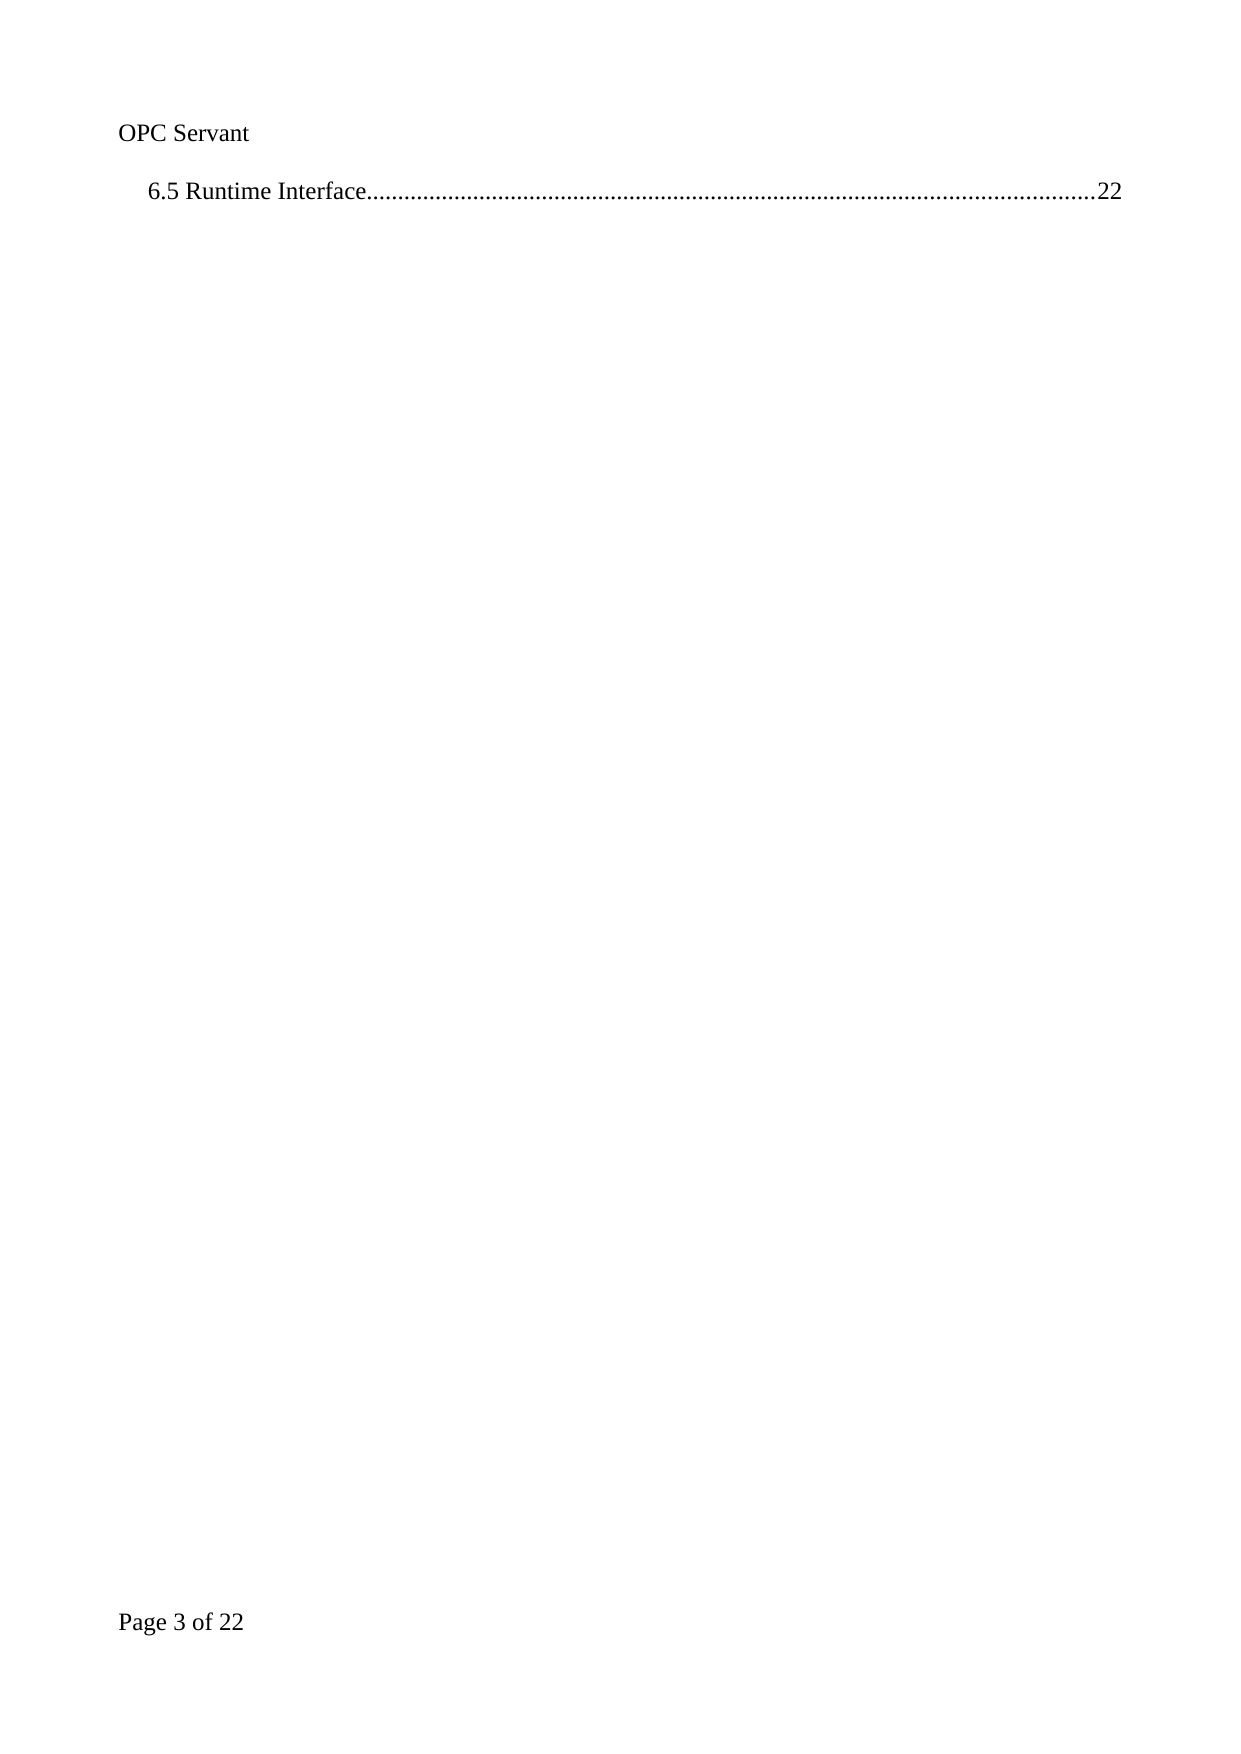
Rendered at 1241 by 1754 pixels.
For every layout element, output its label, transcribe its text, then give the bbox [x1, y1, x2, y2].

text 6.5 Runtime Interface 22 [148, 176, 1122, 205]
